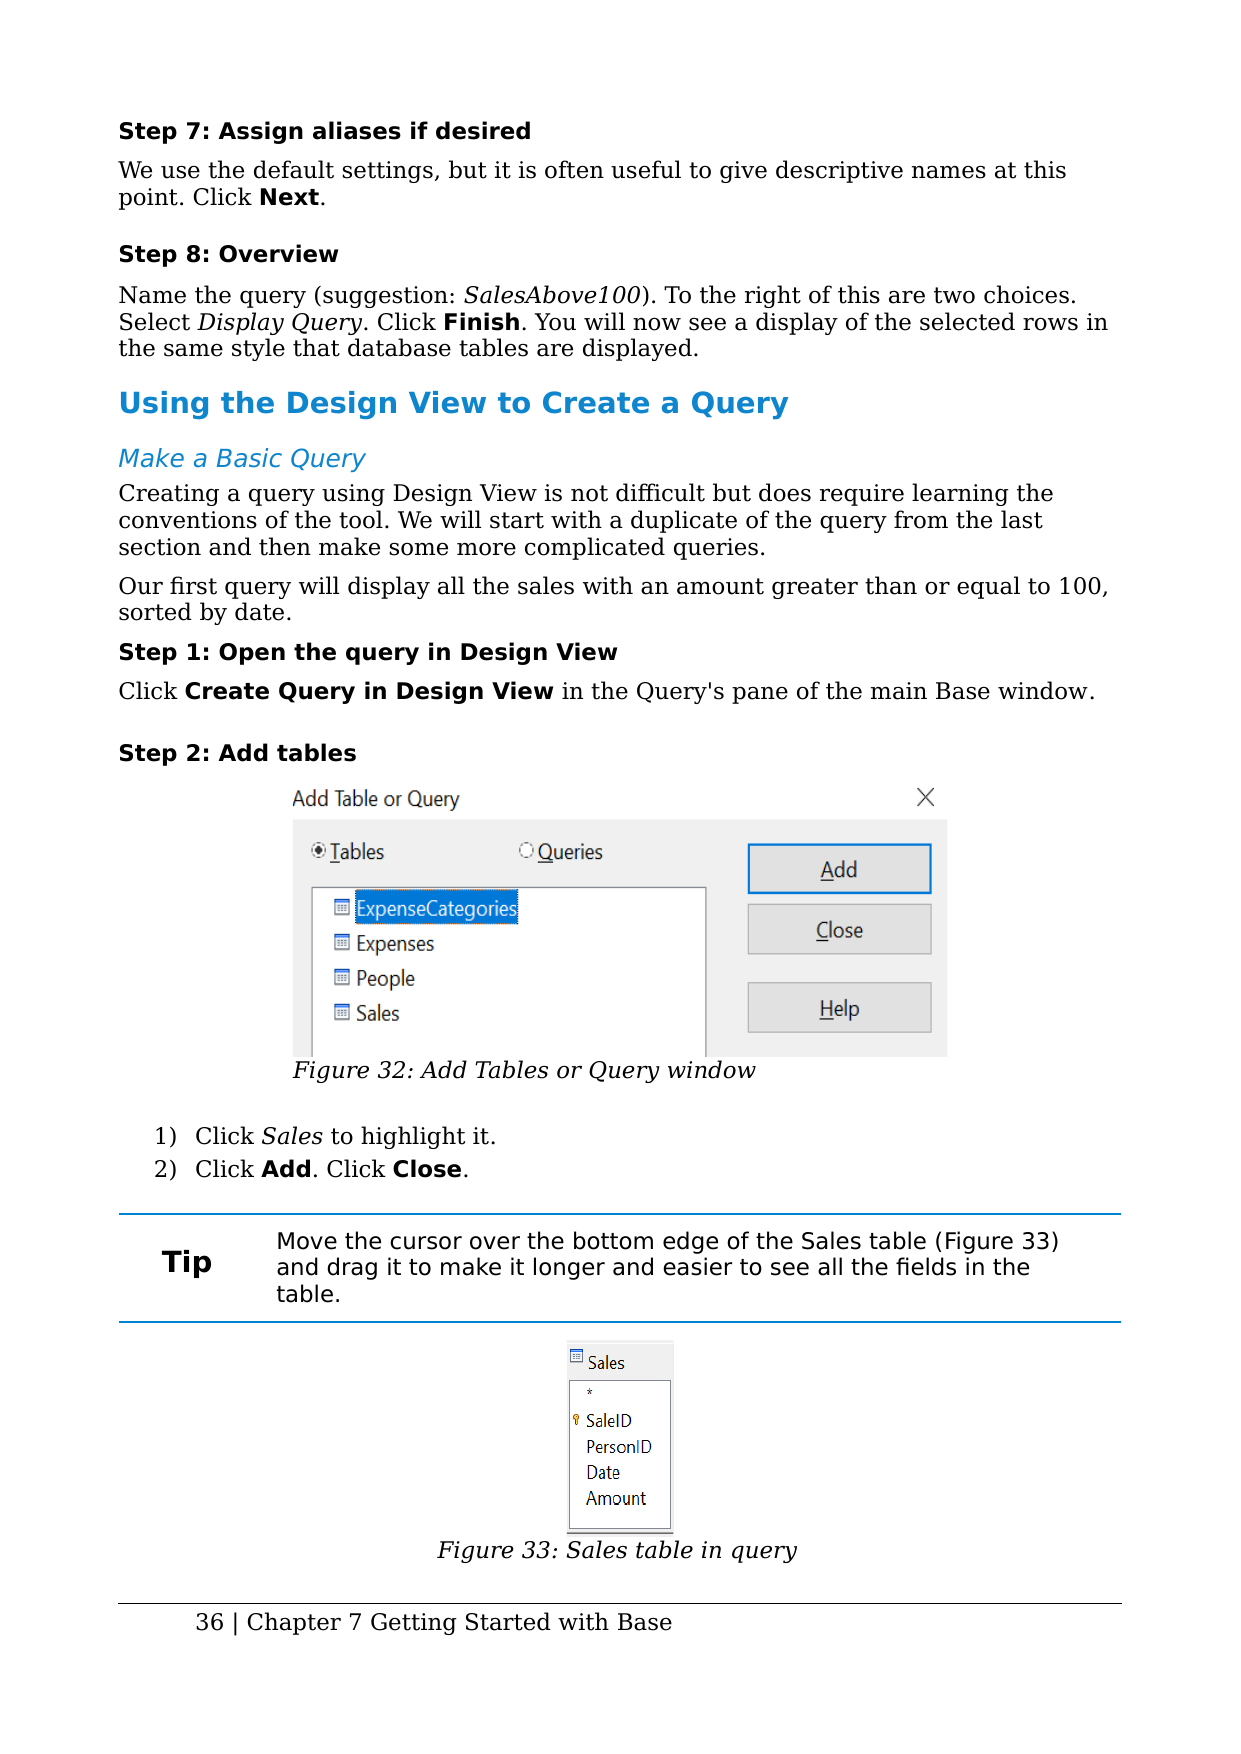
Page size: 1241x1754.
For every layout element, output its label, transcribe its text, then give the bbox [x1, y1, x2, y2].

picture [292, 776, 948, 1057]
list Click Sales to highlight it. [177, 1123, 1122, 1149]
text Figure 33: Sales table in query [437, 1537, 803, 1564]
text Step 1: Open the query in Design View [118, 639, 1122, 665]
list Click Add. Click Close. [177, 1156, 1122, 1182]
text Step 8: Overview [118, 241, 1122, 267]
subtitle Make a Basic Query [118, 445, 1122, 474]
table_header Tip [119, 1215, 255, 1321]
text Figure 32: Add Tables or Query window [293, 1057, 947, 1084]
table_header Move the cursor over the bottom edge of the Sales table (Figure 33) and drag it to make it longer and easier to see all the fields in the table. [255, 1215, 1121, 1321]
text Click Create Query in Design View in the Query's pane of the main Base window. [118, 678, 1122, 704]
text Creating a query using Design View is not difficult but does require learning the conventions of the tool. We will start with a duplicate of the query from the last section and then make some more complicated queries. [118, 480, 1122, 560]
text Our first query will display all the sales with an amount greater than or equal to 100, sorted by date. [118, 573, 1122, 626]
text Step 7: Assign aliases if desired [118, 118, 1122, 145]
text Step 2: Add tables [118, 741, 1122, 767]
subtitle Using the Design View to Create a Query [118, 387, 1122, 421]
text Name the query (suggestion: SalesAbove100). To the right of this are two choices. Select Display Query. Click Finish. You will now see a display of the selected rows in the same style that database tables are displayed. [118, 282, 1122, 362]
text We use the default settings, but it is often useful to give descriptive names at this point. Click Next. [118, 157, 1122, 211]
picture [566, 1340, 674, 1537]
